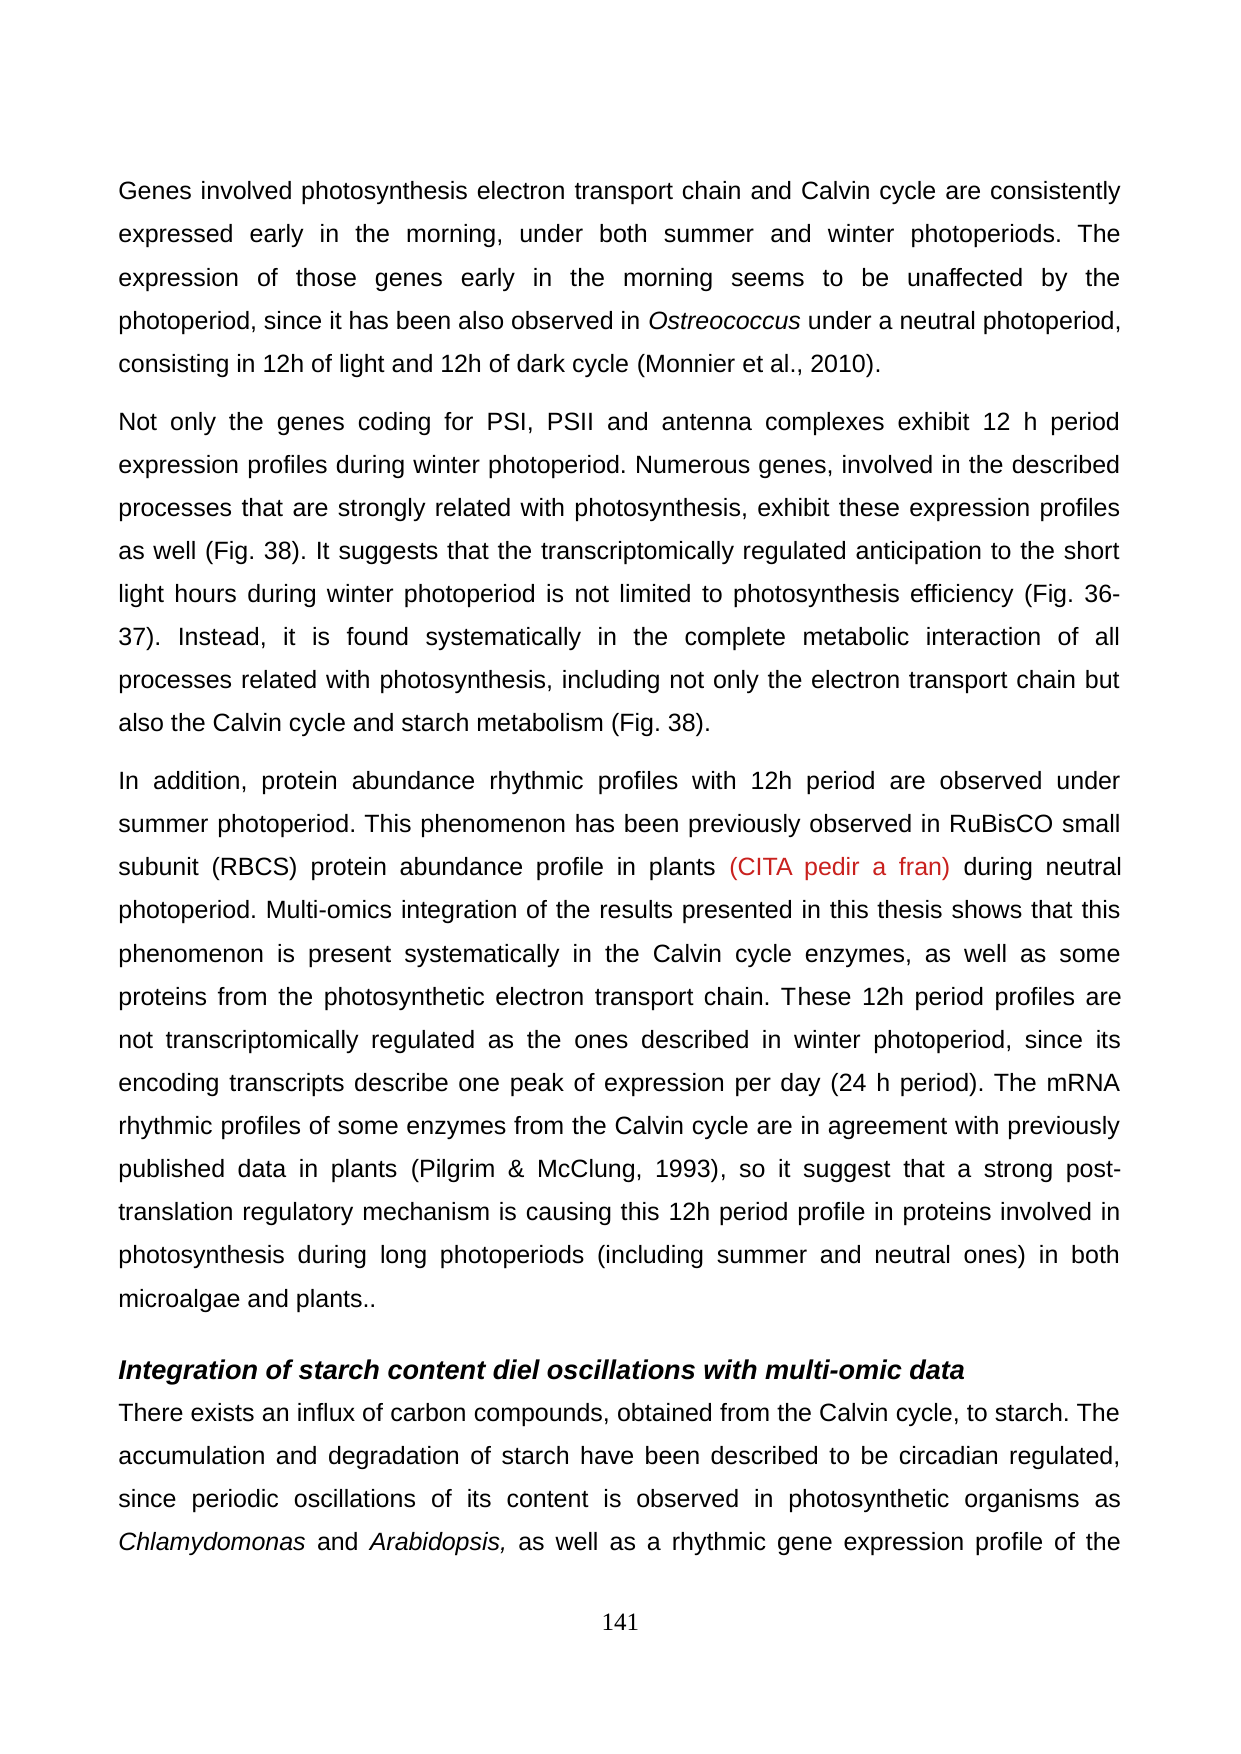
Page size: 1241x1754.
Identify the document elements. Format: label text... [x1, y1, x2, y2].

text In addition, protein abundance rhythmic profiles with 12h period are observed under summer photoperiod. This phenomenon has been previously observed in RuBisCO small subunit (RBCS) protein abundance profile in plants (CITA pedir a fran) during neutral photoperiod. Multi-omics integration of the results presented in this thesis shows that this phenomenon is present systematically in the Calvin cycle enzymes, as well as some proteins from the photosynthetic electron transport chain. These 12h period profiles are not transcriptomically regulated as the ones described in winter photoperiod, since its encoding transcripts describe one peak of expression per day (24 h period). The mRNA rhythmic profiles of some enzymes from the Calvin cycle are in agreement with previously published data in plants (Pilgrim & McClung, 1993)⁠, so it suggest that a strong post-translation regulatory mechanism is causing this 12h period profile in proteins involved in photosynthesis during long photoperiods (including summer and neutral ones) in both microalgae and plants.. [118, 766, 1122, 1312]
text Genes involved photosynthesis electron transport chain and Calvin cycle are consistently expressed early in the morning, under both summer and winter photoperiods. The expression of those genes early in the morning seems to be unaffected by the photoperiod, since it has been also observed in Ostreococcus under a neutral photoperiod, consisting in 12h of light and 12h of dark cycle (Monnier et al., 2010)⁠. [118, 176, 1122, 378]
text Not only the genes coding for PSI, PSII and antenna complexes exhibit 12 h period expression profiles during winter photoperiod. Numerous genes, involved in the described processes that are strongly related with photosynthesis, exhibit these expression profiles as well (Fig. 38). It suggests that the transcriptomically regulated anticipation to the short light hours during winter photoperiod is not limited to photosynthesis efficiency (Fig. 36-37). Instead, it is found systematically in the complete metabolic interaction of all processes related with photosynthesis, including not only the electron transport chain but also the Calvin cycle and starch metabolism (Fig. 38). [118, 407, 1122, 737]
subtitle Integration of starch content diel oscillations with multi-omic data [118, 1354, 1122, 1385]
text There exists an influx of carbon compounds, obtained from the Calvin cycle, to starch. The accumulation and degradation of starch have been described to be circadian regulated, since periodic oscillations of its content is observed in photosynthetic organisms as Chlamydomonas and Arabidopsis, as well as a rhythmic gene expression profile of the [118, 1398, 1122, 1556]
